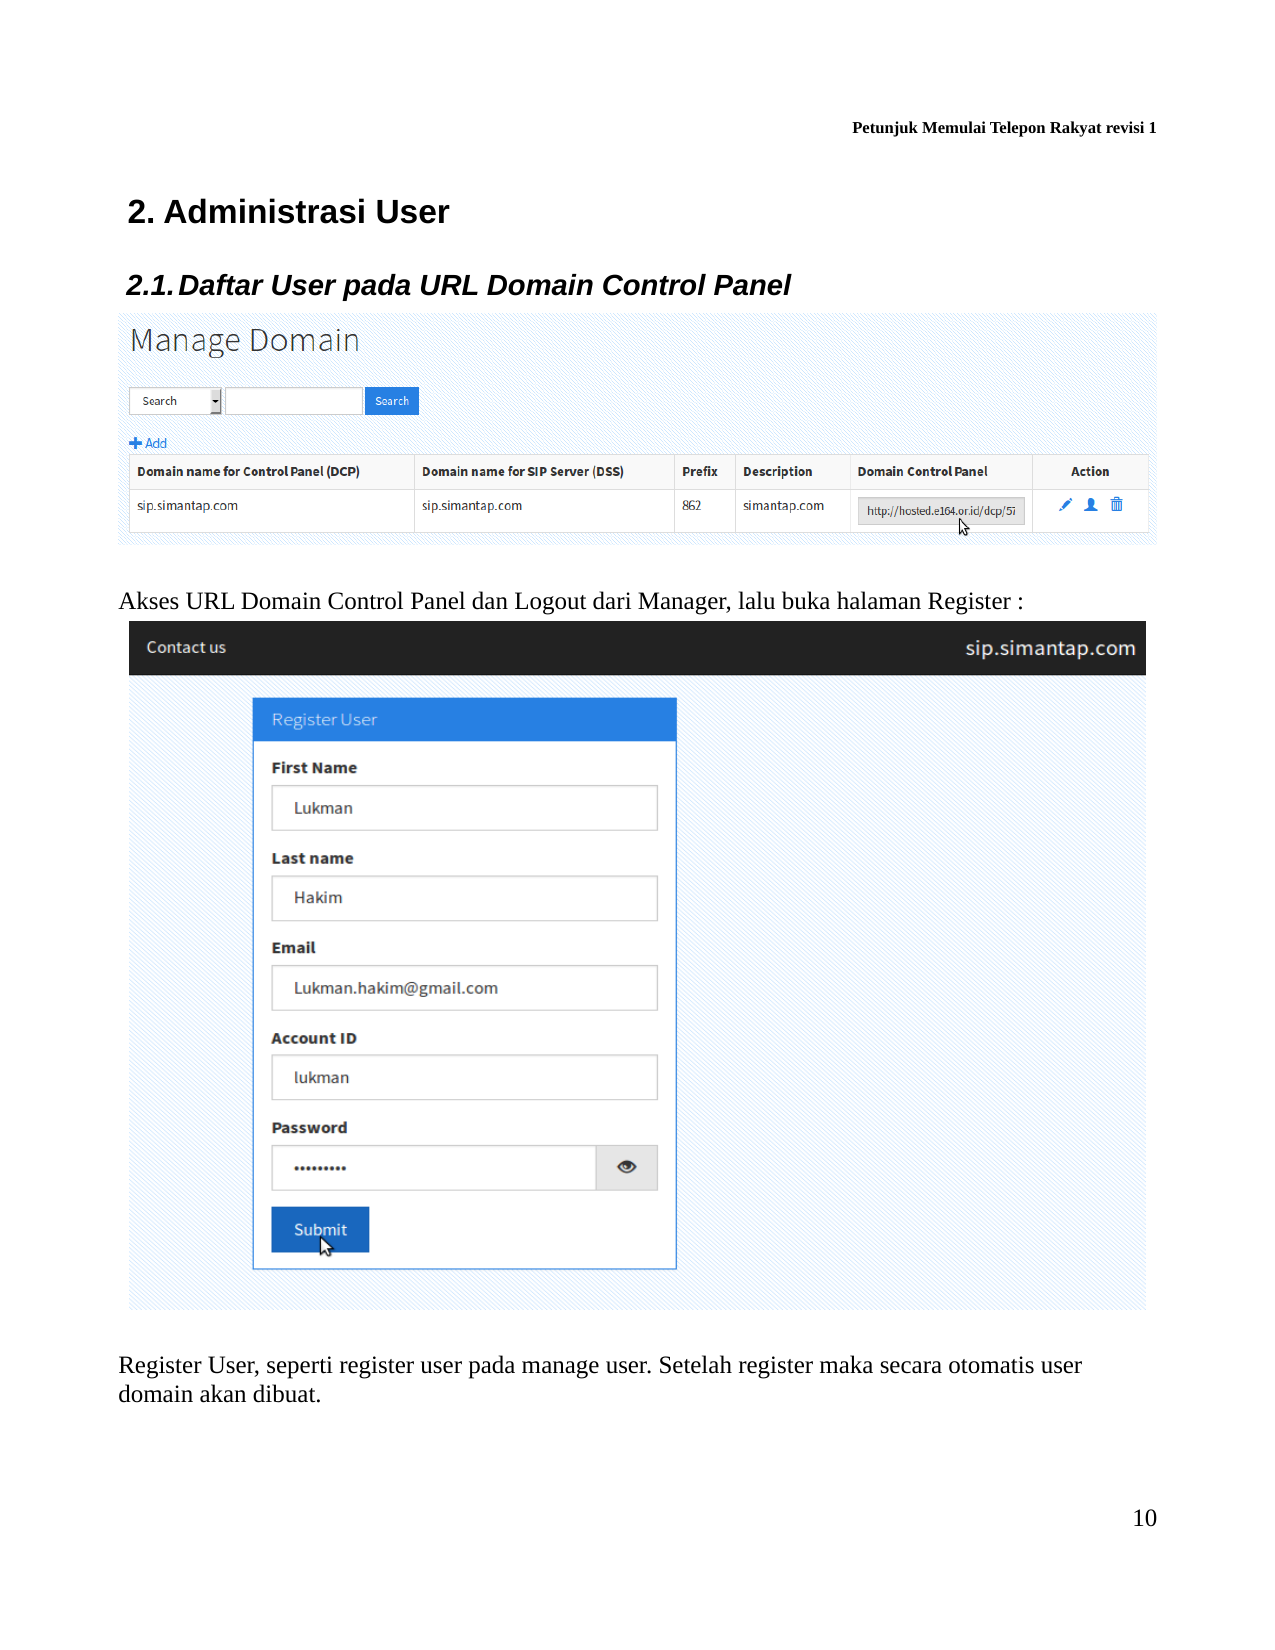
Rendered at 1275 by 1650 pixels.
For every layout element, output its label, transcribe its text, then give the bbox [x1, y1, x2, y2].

text Register User, seperti register user pada manage user. Setelah register maka secara otomatis user domain akan dibuat. [118, 1351, 1157, 1408]
picture [118, 313, 1157, 545]
subtitle Daftar User pada URL Domain Control Panel [118, 268, 1157, 301]
subtitle Administrasi User [118, 192, 1157, 230]
text Akses URL Domain Control Panel dan Logout dari Manager, lalu buka halaman Register : [118, 586, 1157, 615]
picture [129, 621, 1146, 1310]
